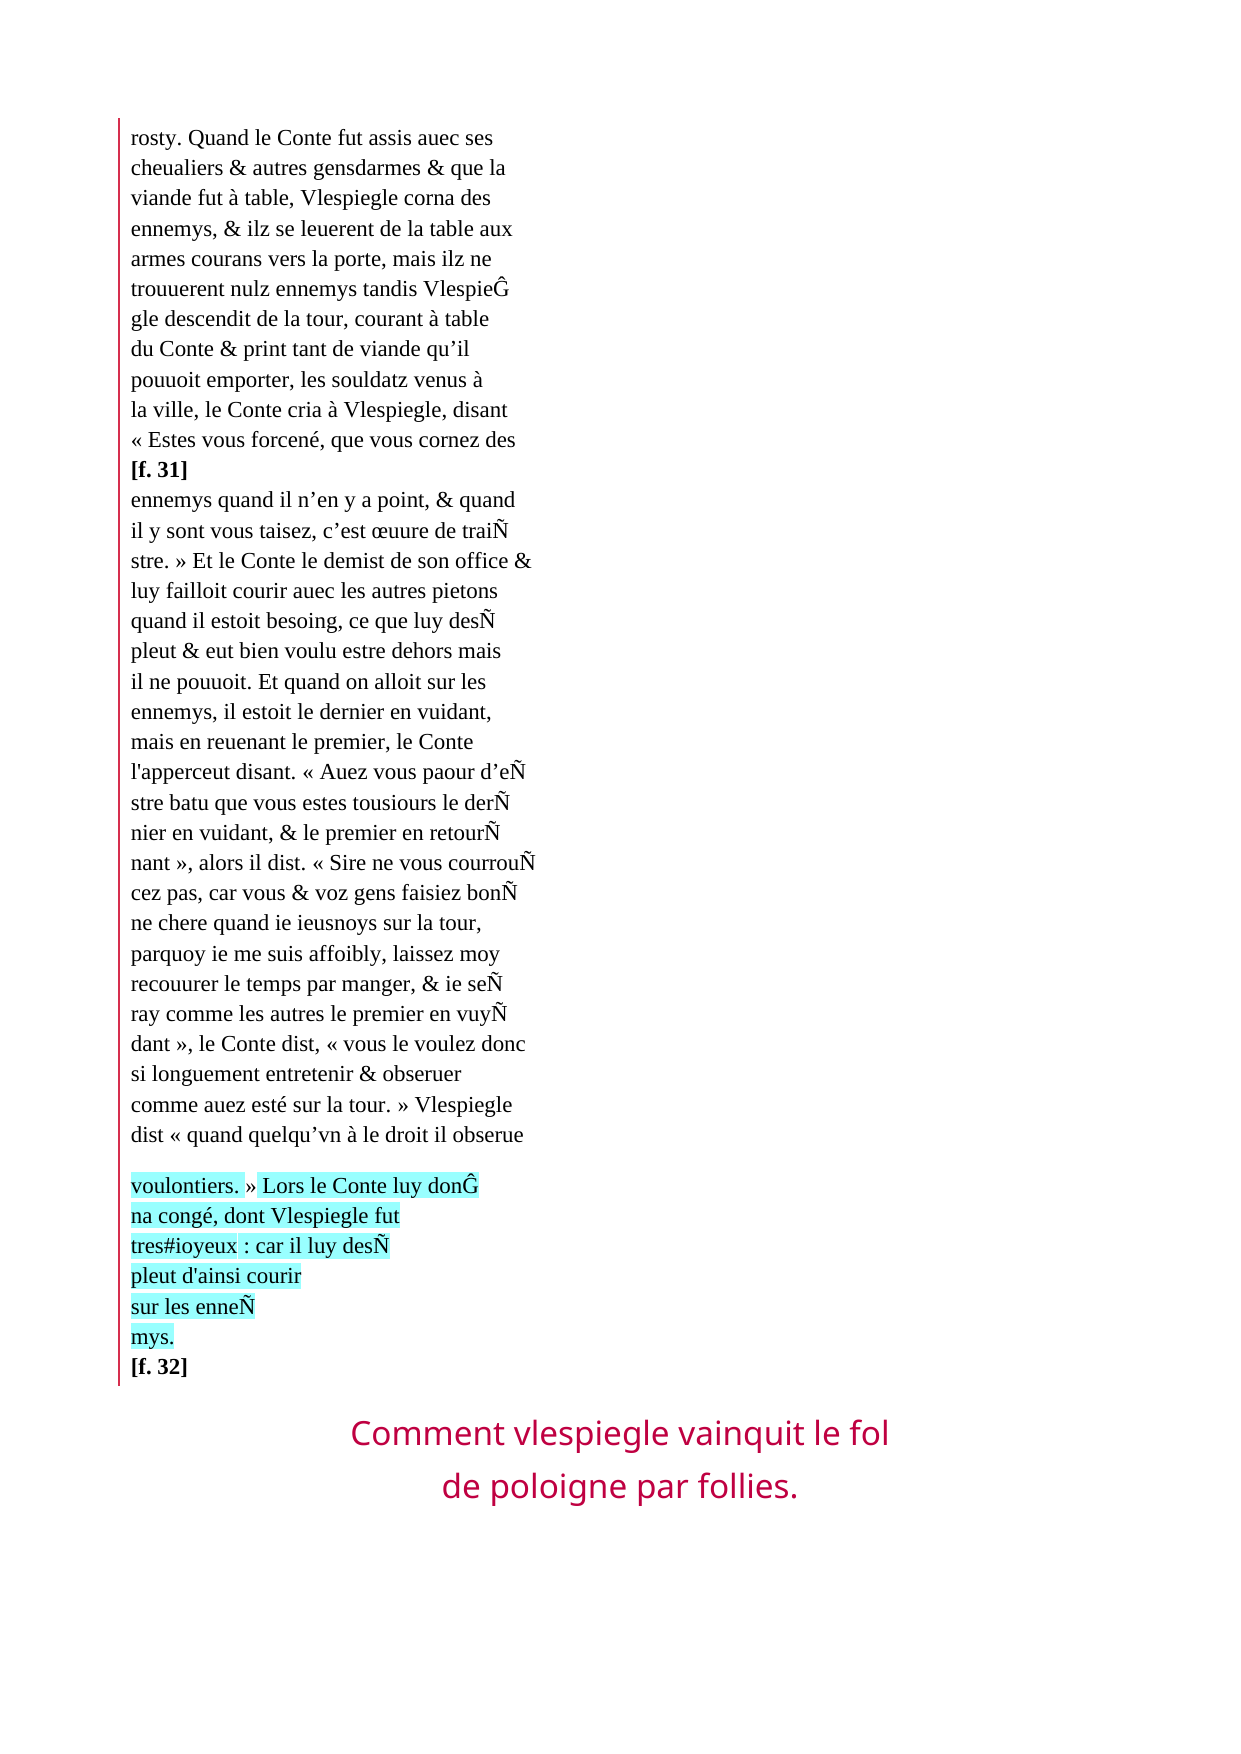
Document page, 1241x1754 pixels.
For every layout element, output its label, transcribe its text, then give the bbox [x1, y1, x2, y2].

text voulontiers. » Lors le Conte luy donĜ na congé, dont Vlespiegle fut tres#ioyeux : car il luy desÑ pleut d'ainsi courir sur les enneÑ mys. [f. 32] [120, 1166, 1122, 1386]
text rosty. Quand le Conte fut assis auec ses cheualiers & autres gensdarmes & que la viande fut à table, Vlespiegle corna des ennemys, & ilz se leuerent de la table aux armes courans vers la porte, mais ilz ne trouuerent nulz ennemys tandis VlespieĜ gle descendit de la tour, courant à table du Conte & print tant de viande qu’il pouuoit emporter, les souldatz venus à la ville, le Conte cria à Vlespiegle, disant « Estes vous forcené, que vous cornez des [f. 31] ennemys quand il n’en y a point, & quand il y sont vous taisez, c’est œuure de traiÑ stre. » Et le Conte le demist de son office & luy failloit courir auec les autres pietons quand il estoit besoing, ce que luy desÑ pleut & eut bien voulu estre dehors mais il ne pouuoit. Et quand on alloit sur les ennemys, il estoit le dernier en vuidant, mais en reuenant le premier, le Conte l'apperceut disant. « Auez vous paour d’eÑ stre batu que vous estes tousiours le derÑ nier en vuidant, & le premier en retourÑ nant », alors il dist. « Sire ne vous courrouÑ cez pas, car vous & voz gens faisiez bonÑ ne chere quand ie ieusnoys sur la tour, parquoy ie me suis affoibly, laissez moy recouurer le temps par manger, & ie seÑ ray comme les autres le premier en vuyÑ dant », le Conte dist, « vous le voulez donc si longuement entretenir & obseruer comme auez esté sur la tour. » Vlespiegle dist « quand quelqu’vn à le droit il obserue [120, 118, 1122, 1147]
text Comment vlespiegle vainquit le fol de poloigne par follies. [118, 1410, 1122, 1508]
